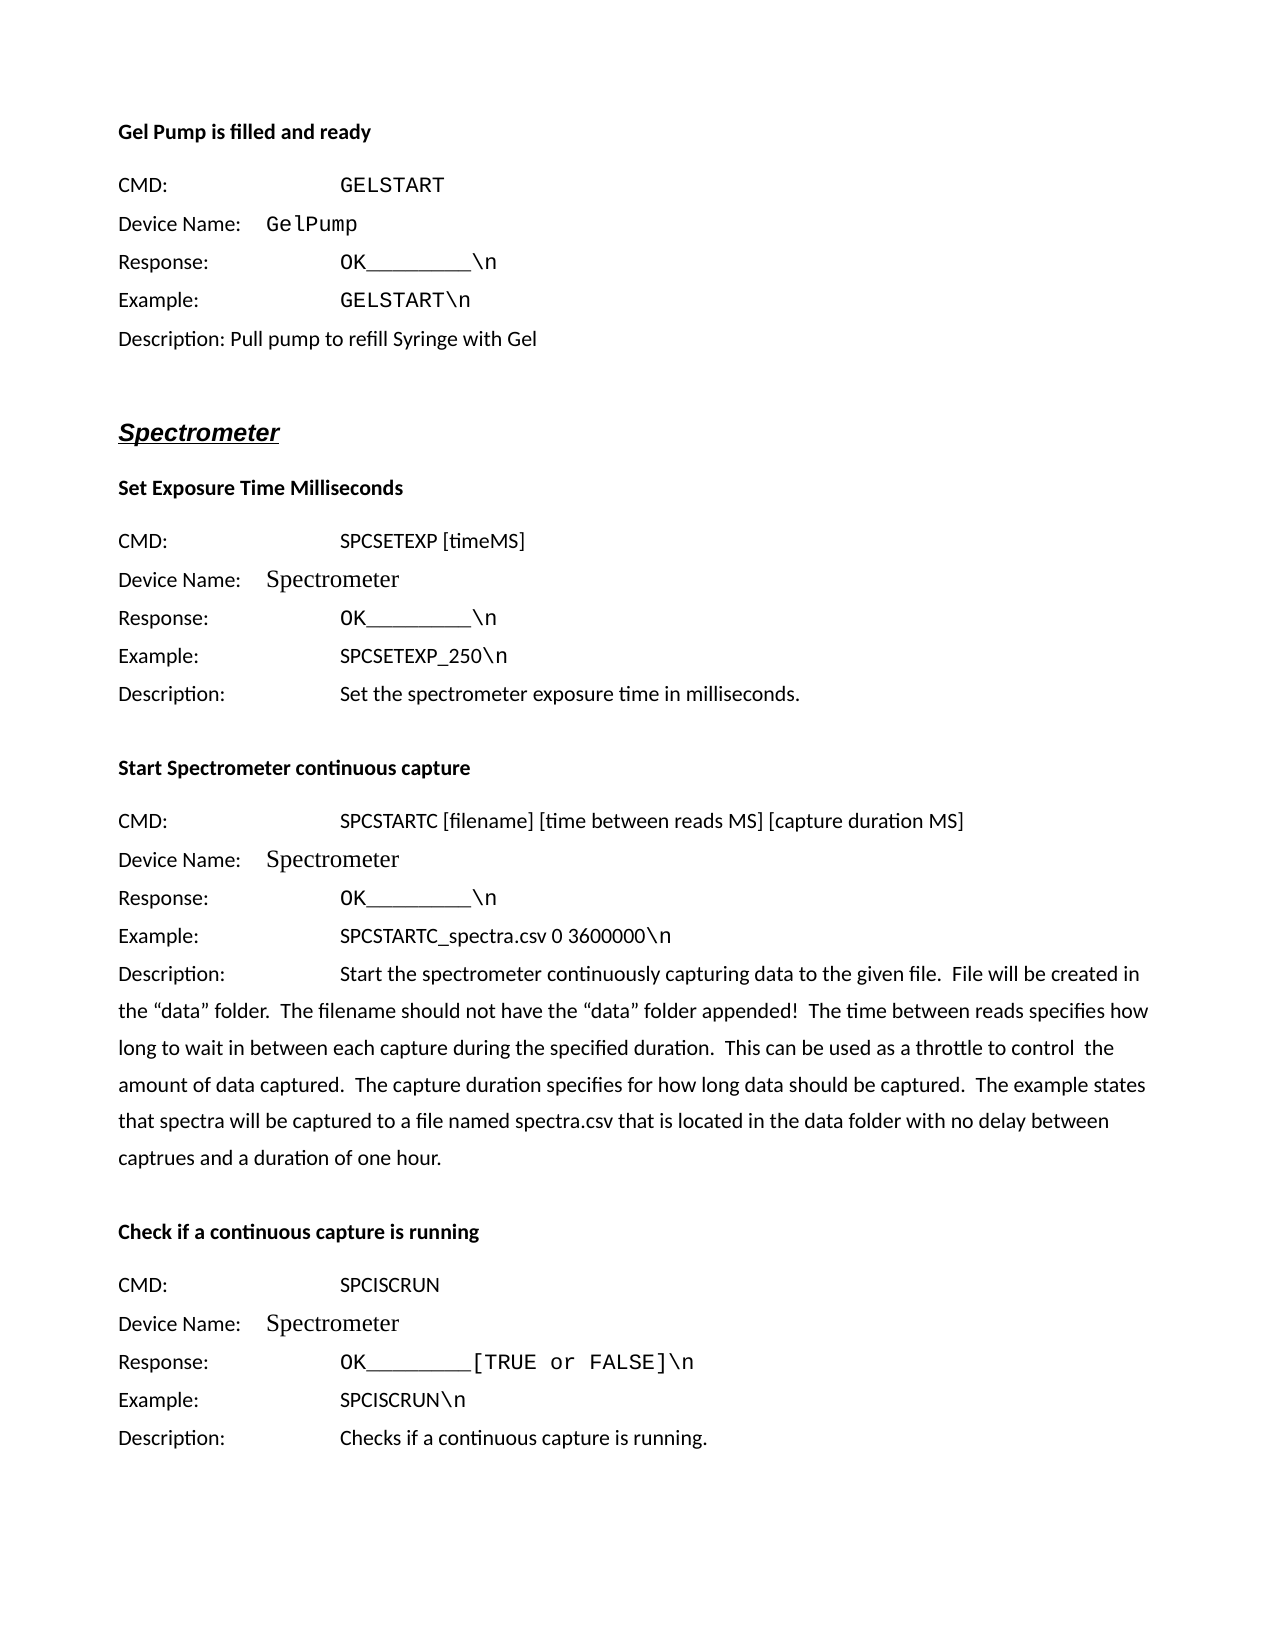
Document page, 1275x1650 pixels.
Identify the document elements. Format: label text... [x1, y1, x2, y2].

text Response: OK________[TRUE or FALSE]\n [118, 1348, 1157, 1376]
text Response: OK________\n [118, 248, 1157, 276]
text Description: Pull pump to refill Syringe with Gel [118, 325, 1157, 352]
text CMD: GELSTART [118, 172, 1157, 199]
text Description: Checks if a continuous capture is running. [118, 1424, 1157, 1451]
text Example: SPCSTARTC_spectra.csv 0 3600000\n [118, 922, 1157, 950]
text Device Name: Spectrometer [118, 844, 1157, 873]
text Example: SPCSETEXP_250\n [118, 642, 1157, 670]
text Device Name: Spectrometer [118, 1308, 1157, 1337]
text Set Exposure Time Milliseconds [118, 474, 1157, 501]
text Description: Set the spectrometer exposure time in milliseconds. [118, 681, 1157, 707]
text Gel Pump is filled and ready [118, 118, 1157, 145]
text CMD: SPCSETEXP [timeMS] [118, 528, 1157, 554]
text CMD: SPCISCRUN [118, 1271, 1157, 1298]
text Device Name: Spectrometer [118, 564, 1157, 593]
text Start Spectrometer continuous capture [118, 754, 1157, 781]
text Device Name: GelPump [118, 210, 1157, 238]
text CMD: SPCSTARTC [filename] [time between reads MS] [capture duration MS] [118, 808, 1157, 834]
text Response: OK________\n [118, 604, 1157, 632]
text Description: Start the spectrometer continuously capturing data to the given file. File will be created in the “data” folder. The filename should not have the “data” folder appended! The time between reads specifies how long to wait in between each capture during the specified duration. This can be used as a throttle to control the amount of data captured. The capture duration specifies for how long data should be captured. The example states that spectra will be captured to a file named spectra.csv that is located in the data folder with no delay between captrues and a duration of one hour. [118, 961, 1157, 1171]
text Example: GELSTART\n [118, 287, 1157, 314]
text Check if a continuous capture is running [118, 1218, 1157, 1245]
text Response: OK________\n [118, 884, 1157, 912]
text Example: SPCISCRUN\n [118, 1386, 1157, 1414]
text Spectrometer [118, 418, 1157, 447]
